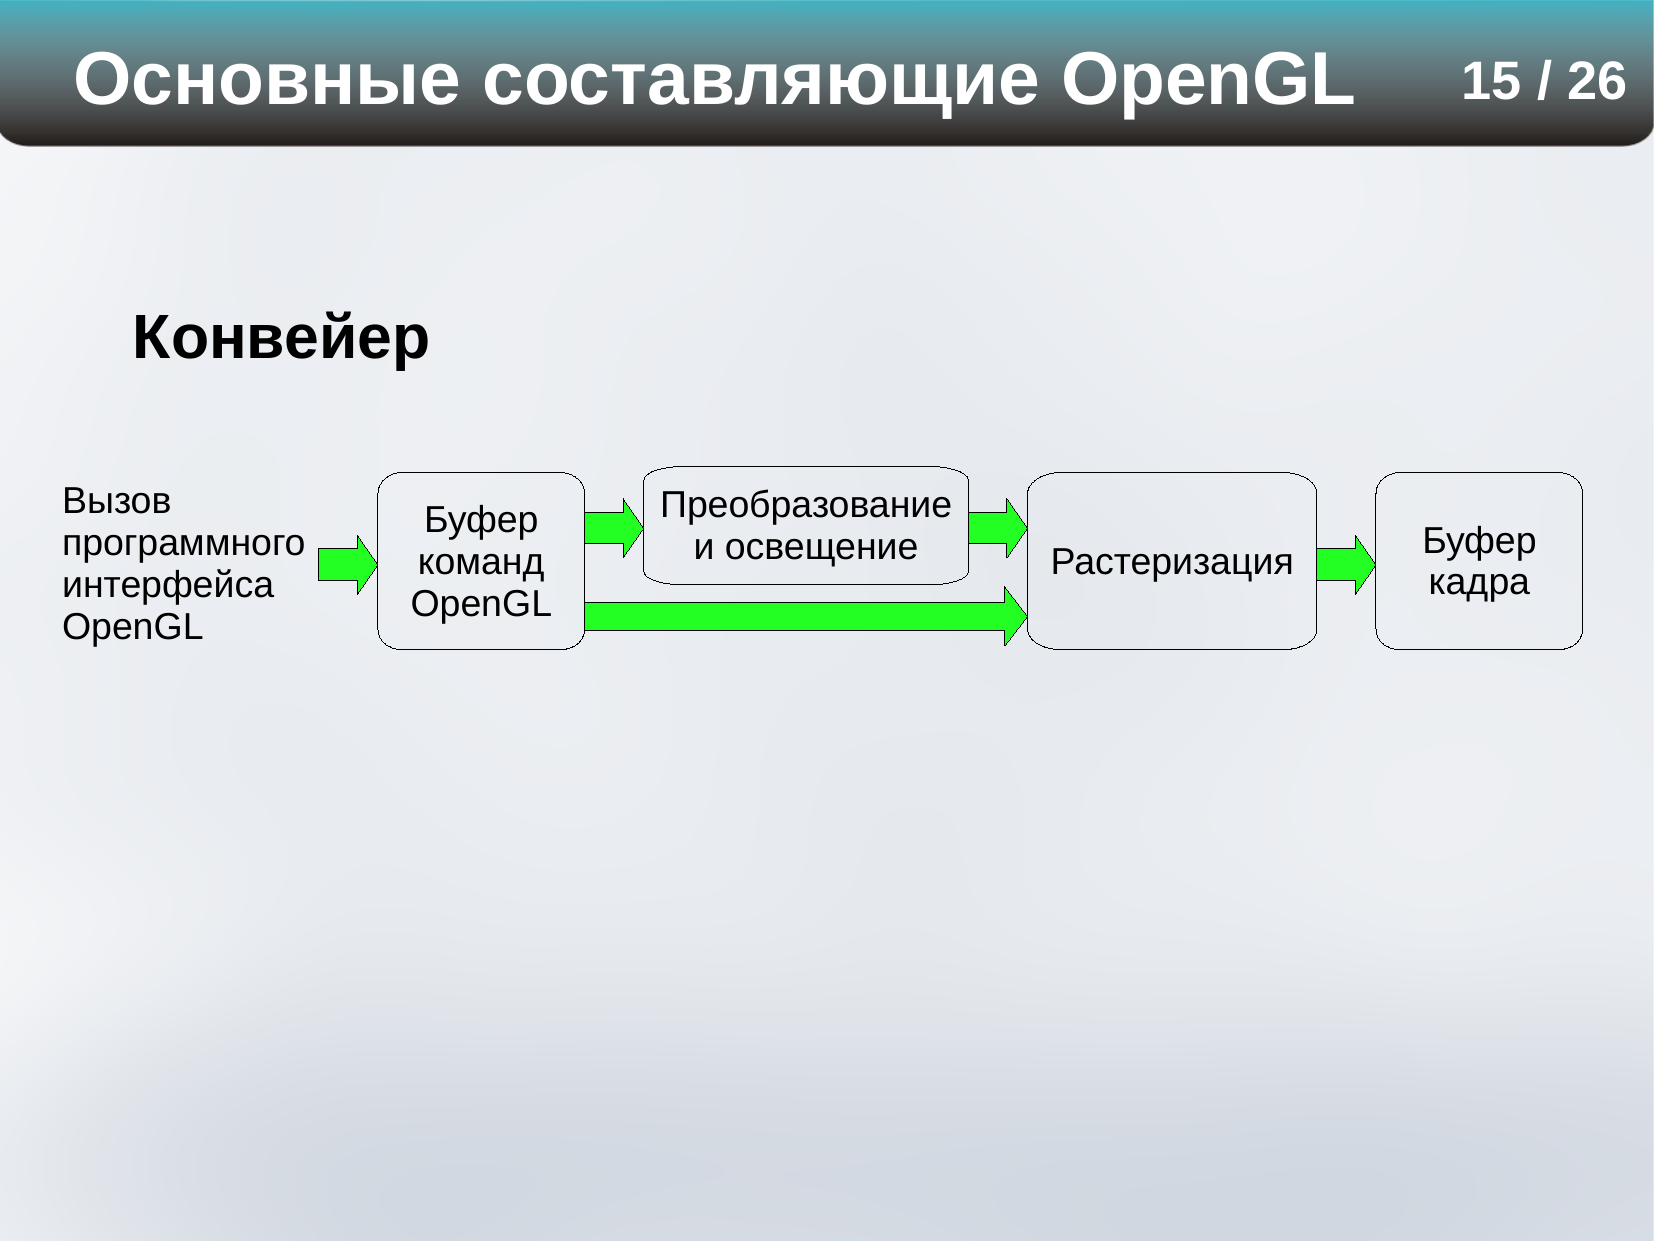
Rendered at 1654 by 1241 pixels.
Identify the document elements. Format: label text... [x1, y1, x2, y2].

text_box [1316, 535, 1376, 595]
picture [0, 0, 1654, 1241]
text_box Основные составляющие OpenGL [59, 29, 1418, 129]
text_box [584, 586, 1028, 646]
text_box <номер> / 26 [1446, 42, 1654, 179]
text_box Вызов программного интерфейса OpenGL [47, 472, 325, 656]
text_box Конвейер [118, 259, 1595, 345]
text_box Преобразование и освещение [643, 466, 969, 585]
text_box Буфер кадра [1375, 472, 1583, 650]
text_box [318, 535, 378, 595]
text_box [968, 498, 1028, 558]
text_box [584, 498, 644, 558]
text_box Растеризация [1027, 472, 1317, 650]
text_box Буфер команд OpenGL [377, 472, 585, 650]
